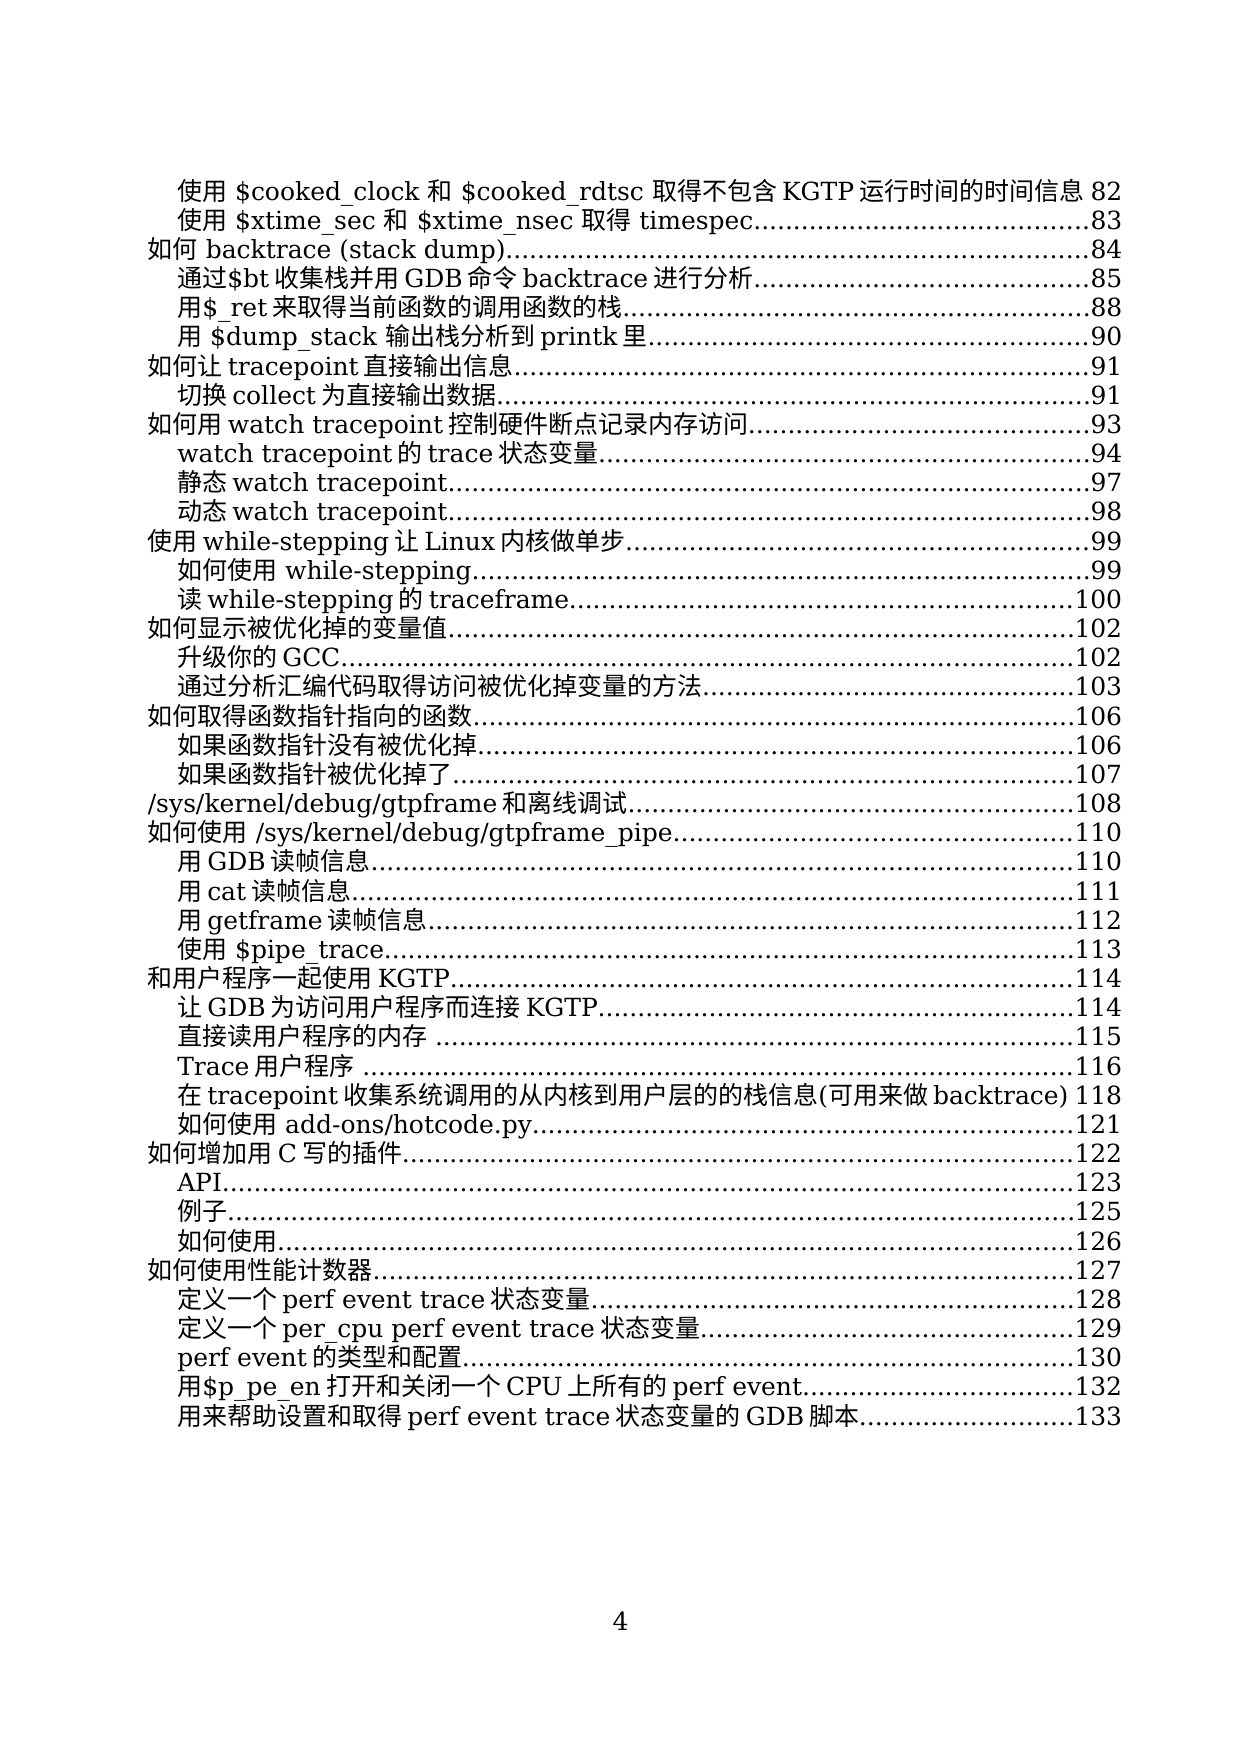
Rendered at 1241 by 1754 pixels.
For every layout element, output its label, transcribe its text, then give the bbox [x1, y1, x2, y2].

text 动态watch tracepoint 98 [177, 498, 1122, 527]
text 例子 125 [177, 1198, 1122, 1227]
text 如何使用性能计数器 127 [148, 1256, 1122, 1285]
text 用GDB读帧信息 110 [177, 848, 1122, 877]
text 使用while-stepping让Linux内核做单步 99 [148, 527, 1122, 556]
text 让GDB为访问用户程序而连接KGTP 114 [177, 993, 1122, 1023]
text 用$p_pe_en打开和关闭一个CPU上所有的perf event 132 [177, 1373, 1122, 1402]
text 直接读用户程序的内存 115 [177, 1023, 1122, 1052]
text perf event的类型和配置 130 [177, 1343, 1122, 1373]
text 通过$bt收集栈并用GDB命令backtrace进行分析 85 [177, 264, 1122, 293]
text 用$_ret来取得当前函数的调用函数的栈 88 [177, 293, 1122, 323]
text 在tracepoint收集系统调用的从内核到用户层的的栈信息(可用来做backtrace) 118 [177, 1081, 1122, 1110]
text 如何使用 /sys/kernel/debug/gtpframe_pipe 110 [148, 818, 1122, 848]
text 如何取得函数指针指向的函数 106 [148, 702, 1122, 731]
text 升级你的GCC 102 [177, 643, 1122, 673]
text 和用户程序一起使用KGTP 114 [148, 964, 1122, 993]
text 用cat读帧信息 111 [177, 877, 1122, 906]
text 如何让tracepoint直接输出信息 91 [148, 352, 1122, 381]
text 如何显示被优化掉的变量值 102 [148, 614, 1122, 643]
text 如何使用 126 [177, 1227, 1122, 1256]
text 如何 backtrace (stack dump) 84 [148, 235, 1122, 264]
text 读while-stepping的traceframe 100 [177, 585, 1122, 614]
text watch tracepoint的trace状态变量 94 [177, 439, 1122, 468]
text 使用 $cooked_clock 和 $cooked_rdtsc 取得不包含KGTP运行时间的时间信息 82 [177, 177, 1122, 206]
text 如果函数指针被优化掉了 107 [177, 760, 1122, 789]
text 如何使用 add-ons/hotcode.py 121 [177, 1110, 1122, 1139]
text 用 $dump_stack 输出栈分析到printk里 90 [177, 323, 1122, 352]
text 如何增加用C写的插件 122 [148, 1139, 1122, 1168]
text Trace用户程序 116 [177, 1052, 1122, 1081]
text API 123 [177, 1168, 1122, 1198]
text 使用 $pipe_trace 113 [177, 935, 1122, 964]
text 用getframe读帧信息 112 [177, 906, 1122, 935]
text 静态watch tracepoint 97 [177, 468, 1122, 498]
text 通过分析汇编代码取得访问被优化掉变量的方法 103 [177, 673, 1122, 702]
text 切换collect为直接输出数据 91 [177, 381, 1122, 410]
text 如何用watch tracepoint控制硬件断点记录内存访问 93 [148, 410, 1122, 439]
text 如果函数指针没有被优化掉 106 [177, 731, 1122, 760]
text 如何使用 while-stepping 99 [177, 556, 1122, 585]
text 定义一个per_cpu perf event trace状态变量 129 [177, 1314, 1122, 1343]
text 定义一个perf event trace状态变量 128 [177, 1285, 1122, 1314]
text /sys/kernel/debug/gtpframe和离线调试 108 [148, 789, 1122, 818]
text 使用 $xtime_sec 和 $xtime_nsec 取得 timespec 83 [177, 206, 1122, 235]
text 用来帮助设置和取得perf event trace状态变量的GDB脚本 133 [177, 1402, 1122, 1431]
